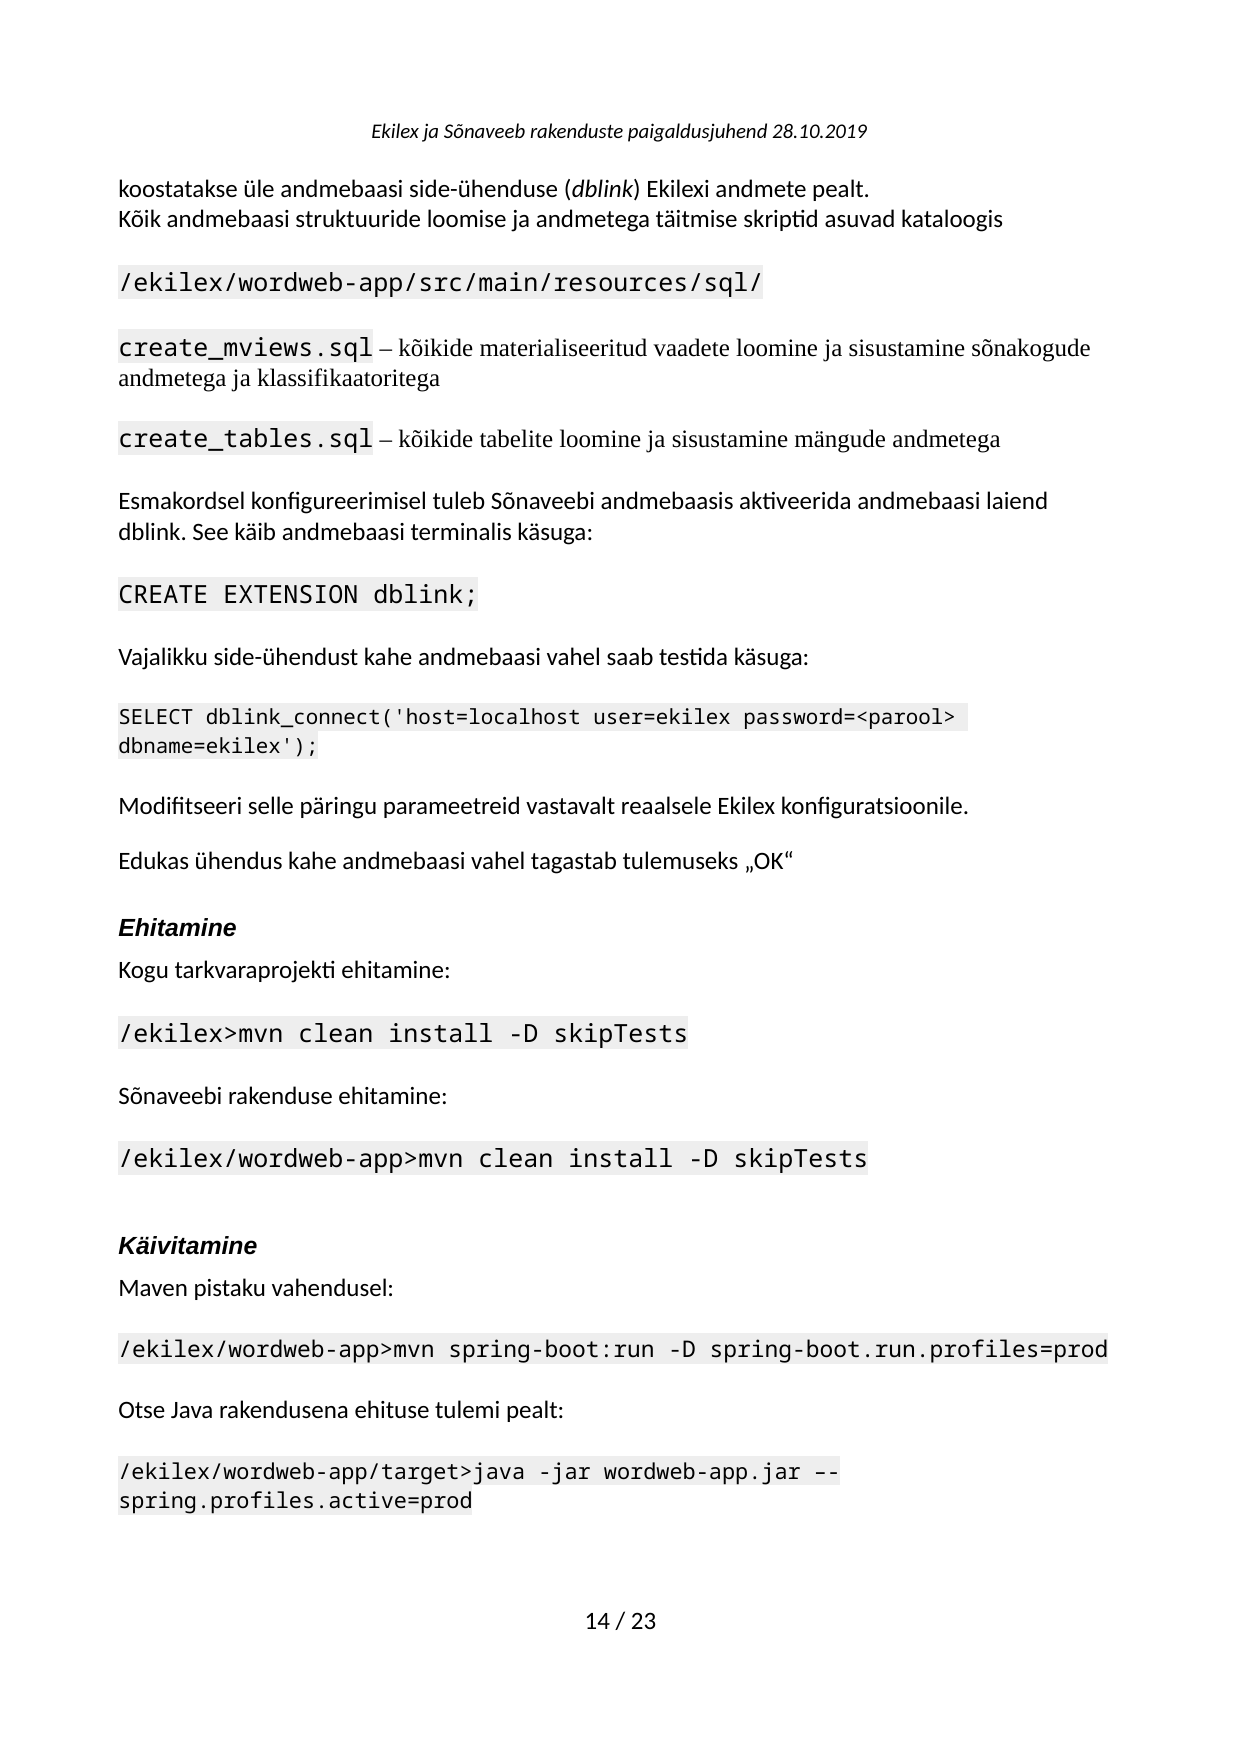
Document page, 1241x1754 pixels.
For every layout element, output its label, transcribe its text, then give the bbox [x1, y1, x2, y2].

text Maven pistaku vahendusel: [118, 1272, 1122, 1302]
text /ekilex>mvn clean install -D skipTests [118, 1016, 1122, 1049]
subtitle Käivitamine [118, 1231, 1122, 1259]
text Esmakordsel konfigureerimisel tuleb Sõnaveebi andmebaasis aktiveerida andmebaasi laiend dblink. See käib andmebaasi terminalis käsuga: [118, 485, 1122, 546]
subtitle Ehitamine [118, 913, 1122, 942]
text Otse Java rakendusena ehituse tulemi pealt: [118, 1394, 1122, 1425]
text koostatakse üle andmebaasi side-ühenduse (dblink) Ekilexi andmete pealt. [118, 173, 1122, 203]
text CREATE EXTENSION dblink; [118, 577, 1122, 611]
text Edukas ühendus kahe andmebaasi vahel tagastab tulemuseks „OK“ [118, 845, 1122, 876]
text /ekilex/wordweb-app/target>java -jar wordweb-app.jar –-spring.profiles.active=prod [118, 1456, 1122, 1515]
text create_tables.sql – kõikide tabelite loomine ja sisustamine mängude andmetega [118, 421, 1122, 455]
text Sõnaveebi rakenduse ehitamine: [118, 1080, 1122, 1111]
text Kõik andmebaasi struktuuride loomise ja andmetega täitmise skriptid asuvad kataloogis [118, 203, 1122, 234]
text /ekilex/wordweb-app>mvn clean install -D skipTests [118, 1141, 1122, 1175]
text /ekilex/wordweb-app/src/main/resources/sql/ [118, 264, 1122, 299]
text /ekilex/wordweb-app>mvn spring-boot:run -D spring-boot.run.profiles=prod [118, 1333, 1122, 1364]
text SELECT dblink_connect('host=localhost user=ekilex password=<parool> dbname=ekilex'); [118, 702, 1122, 759]
text Kogu tarkvaraprojekti ehitamine: [118, 954, 1122, 985]
text Modifitseeri selle päringu parameetreid vastavalt reaalsele Ekilex konfiguratsioonile. [118, 790, 1122, 820]
text Vajalikku side-ühendust kahe andmebaasi vahel saab testida käsuga: [118, 641, 1122, 672]
text create_mviews.sql – kõikide materialiseeritud vaadete loomine ja sisustamine sõnakogude andmetega ja klassifikaatoritega [118, 329, 1122, 392]
